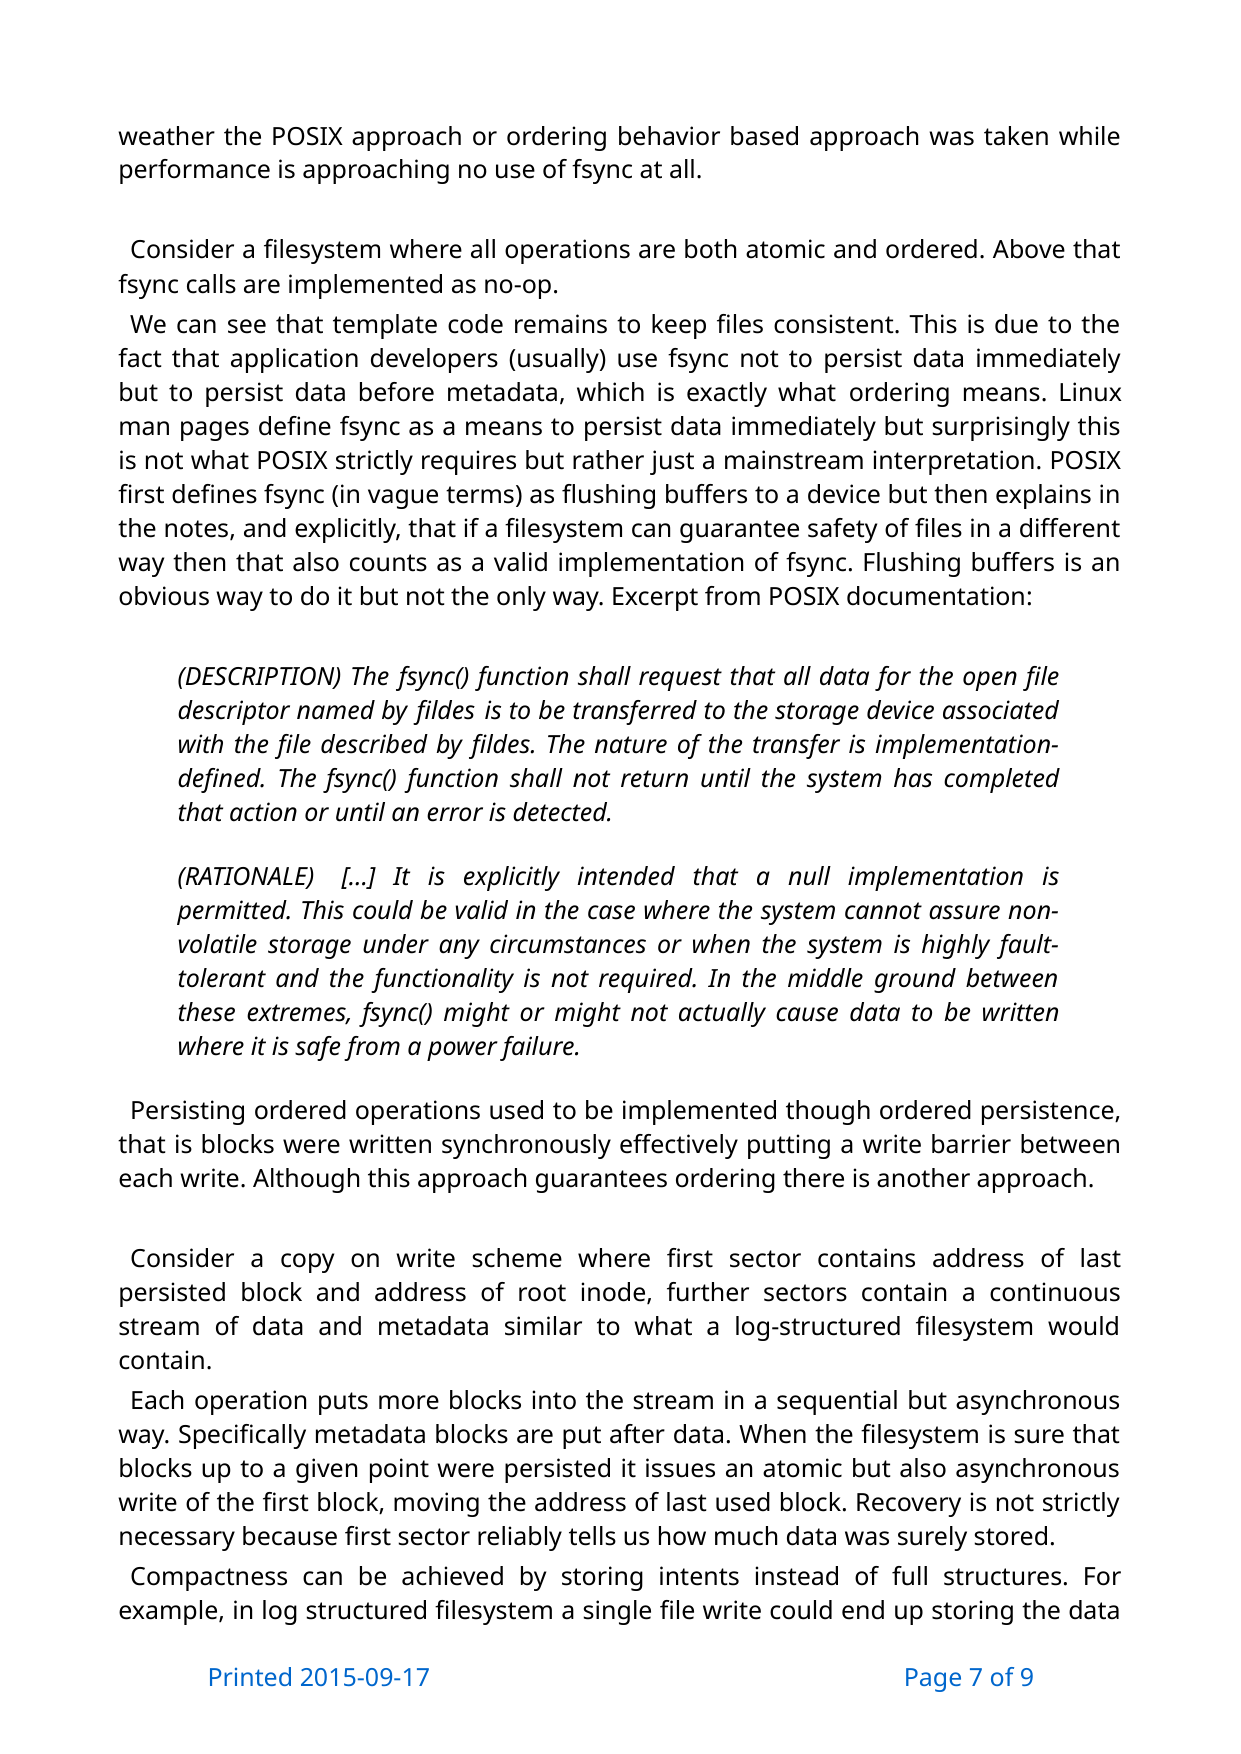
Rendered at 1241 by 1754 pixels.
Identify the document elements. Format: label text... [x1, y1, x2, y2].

text Consider a copy on write scheme where first sector contains address of last persisted block and address of root inode, further sectors contain a continuous stream of data and metadata similar to what a log-structured filesystem would contain. [118, 1241, 1122, 1377]
text Persisting ordered operations used to be implemented though ordered persistence, that is blocks were written synchronously effectively putting a write barrier between each write. Although this approach guarantees ordering there is another approach. [118, 1092, 1122, 1194]
text (DESCRIPTION) The fsync() function shall request that all data for the open file descriptor named by fildes is to be transferred to the storage device associated with the file described by fildes. The nature of the transfer is implementation-defined. The fsync() function shall not return until the system has completed that action or until an error is detected. [177, 659, 1063, 829]
text (RATIONALE) […] It is explicitly intended that a null implementation is permitted. This could be valid in the case where the system cannot assure non-volatile storage under any circumstances or when the system is highly fault-tolerant and the functionality is not required. In the middle ground between these extremes, fsync() might or might not actually cause data to be written where it is safe from a power failure. [177, 858, 1063, 1063]
text Consider a filesystem where all operations are both atomic and ordered. Above that fsync calls are implemented as no-op. [118, 232, 1122, 300]
text Each operation puts more blocks into the stream in a sequential but asynchronous way. Specifically metadata blocks are put after data. When the filesystem is sure that blocks up to a given point were persisted it issues an atomic but also asynchronous write of the first block, moving the address of last used block. Recovery is not strictly necessary because first sector reliably tells us how much data was surely stored. [118, 1383, 1122, 1553]
text weather the POSIX approach or ordering behavior based approach was taken while performance is approaching no use of fsync at all. [118, 118, 1122, 186]
text We can see that template code remains to keep files consistent. This is due to the fact that application developers (usually) use fsync not to persist data immediately but to persist data before metadata, which is exactly what ordering means. Linux man pages define fsync as a means to persist data immediately but surprisingly this is not what POSIX strictly requires but rather just a mainstream interpretation. POSIX first defines fsync (in vague terms) as flushing buffers to a device but then explains in the notes, and explicitly, that if a filesystem can guarantee safety of files in a different way then that also counts as a valid implementation of fsync. Flushing buffers is an obvious way to do it but not the only way. Excerpt from POSIX documentation: [118, 306, 1122, 613]
text Compactness can be achieved by storing intents instead of full structures. For example, in log structured filesystem a single file write could end up storing the data [118, 1559, 1122, 1627]
